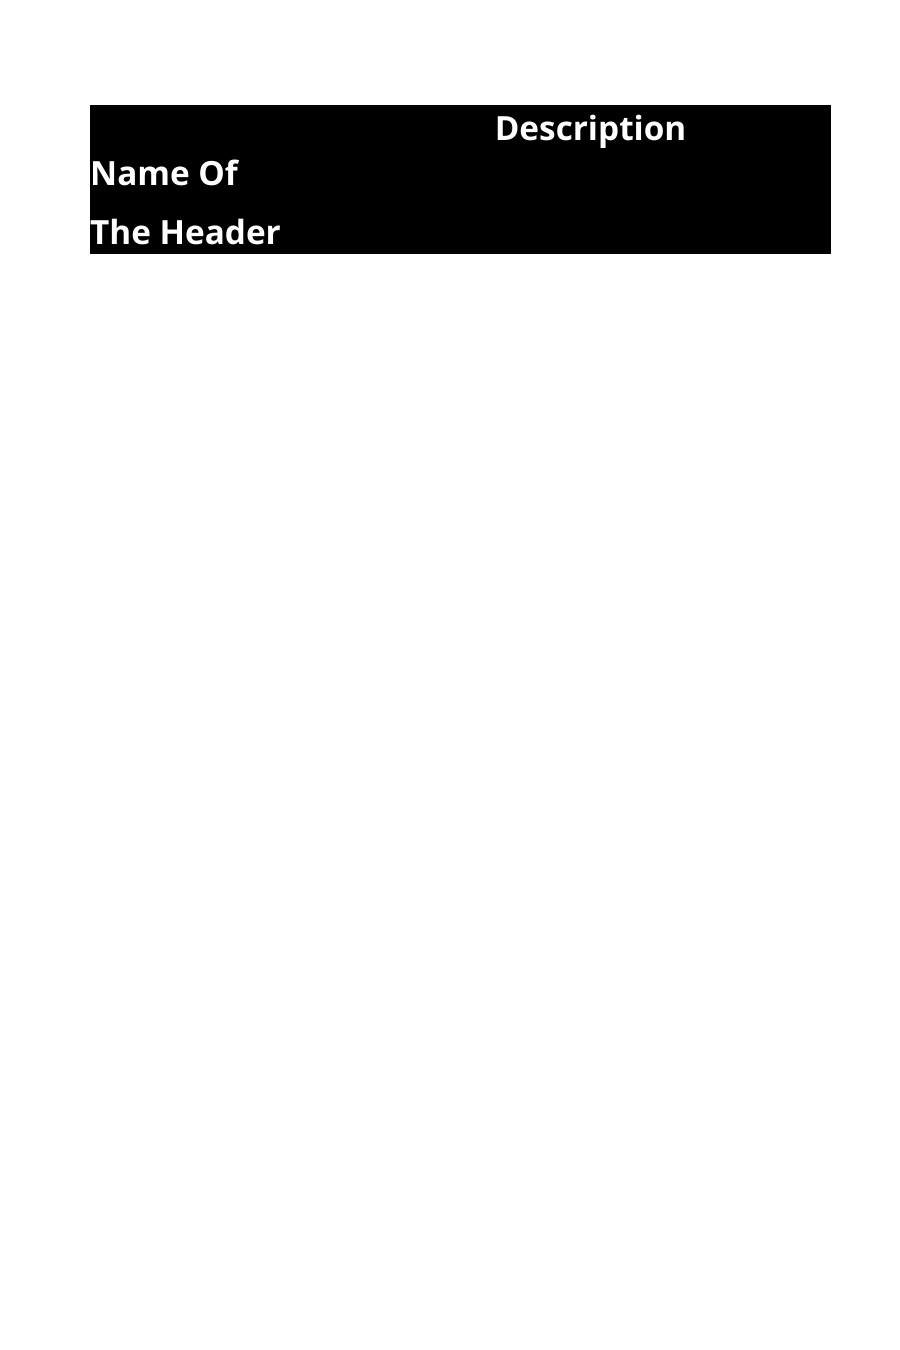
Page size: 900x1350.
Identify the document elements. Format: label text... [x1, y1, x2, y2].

table_header Description [287, 105, 831, 254]
table_header Name Of The Header [90, 105, 287, 254]
